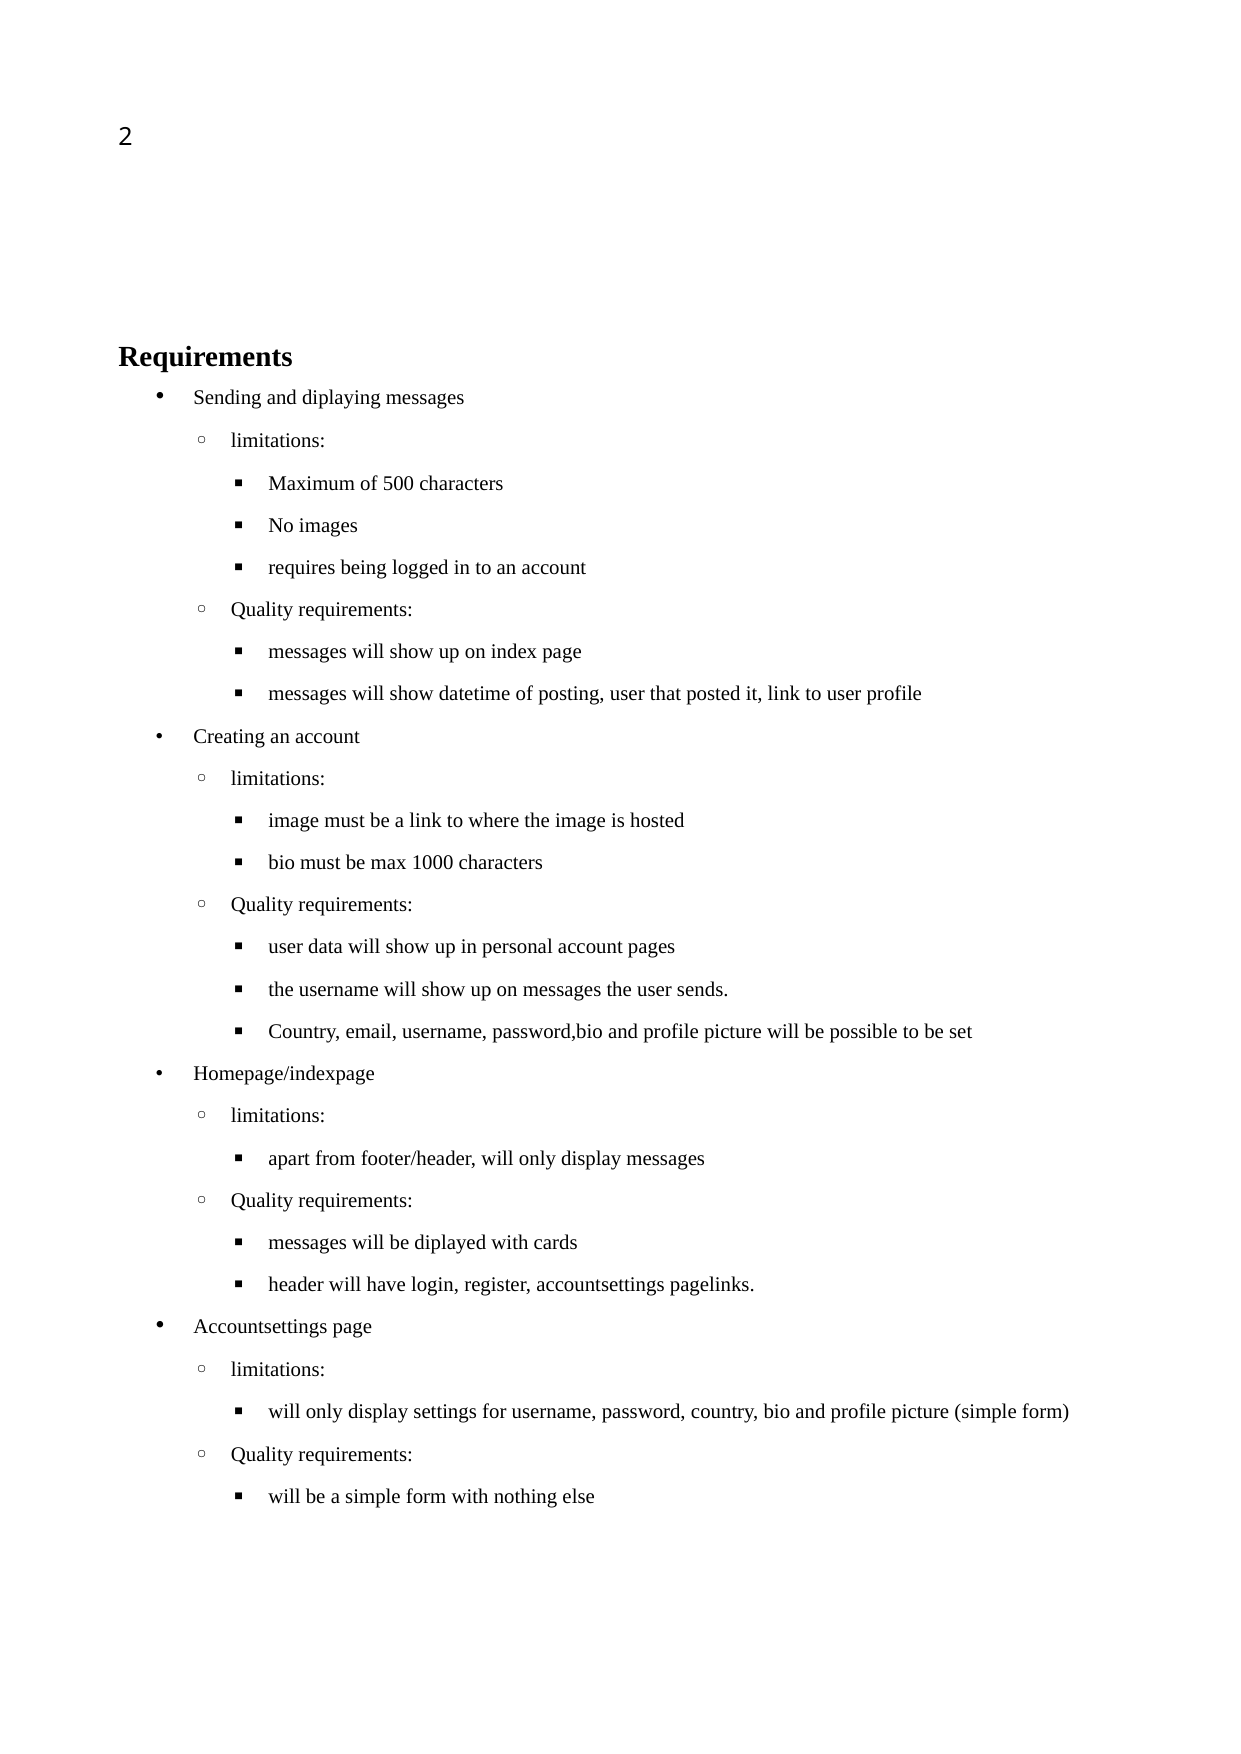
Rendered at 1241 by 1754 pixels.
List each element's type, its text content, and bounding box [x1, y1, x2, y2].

list Maximum of 500 characters [231, 470, 1122, 494]
list Quality requirements: [193, 597, 1122, 621]
list Homepage/indexpage [156, 1061, 1122, 1085]
list will only display settings for username, password, country, bio and profile picture (simple form) [231, 1399, 1122, 1423]
list bio must be max 1000 characters [231, 850, 1122, 874]
list will be a simple form with nothing else [231, 1484, 1122, 1508]
list messages will show up on index page [231, 639, 1122, 663]
list limitations: [193, 1103, 1122, 1127]
list Sending and diplaying messages [156, 385, 1122, 410]
list No images [231, 513, 1122, 537]
list Creating an account [156, 723, 1122, 748]
subtitle Requirements [118, 339, 1122, 373]
list Quality requirements: [193, 1442, 1122, 1466]
list messages will be diplayed with cards [231, 1230, 1122, 1254]
list header will have login, register, accountsettings pagelinks. [231, 1272, 1122, 1296]
list Quality requirements: [193, 1188, 1122, 1212]
list Quality requirements: [193, 892, 1122, 916]
list Accountsettings page [156, 1314, 1122, 1339]
list apart from footer/header, will only display messages [231, 1145, 1122, 1169]
list limitations: [193, 766, 1122, 790]
list user data will show up in personal account pages [231, 934, 1122, 958]
list the username will show up on messages the user sends. [231, 977, 1122, 1001]
list image must be a link to where the image is hosted [231, 808, 1122, 832]
list limitations: [193, 1357, 1122, 1381]
list messages will show datetime of posting, user that posted it, link to user profile [231, 681, 1122, 705]
list Country, email, username, password,bio and profile picture will be possible to be set [231, 1019, 1122, 1043]
list limitations: [193, 428, 1122, 452]
list requires being logged in to an account [231, 555, 1122, 579]
